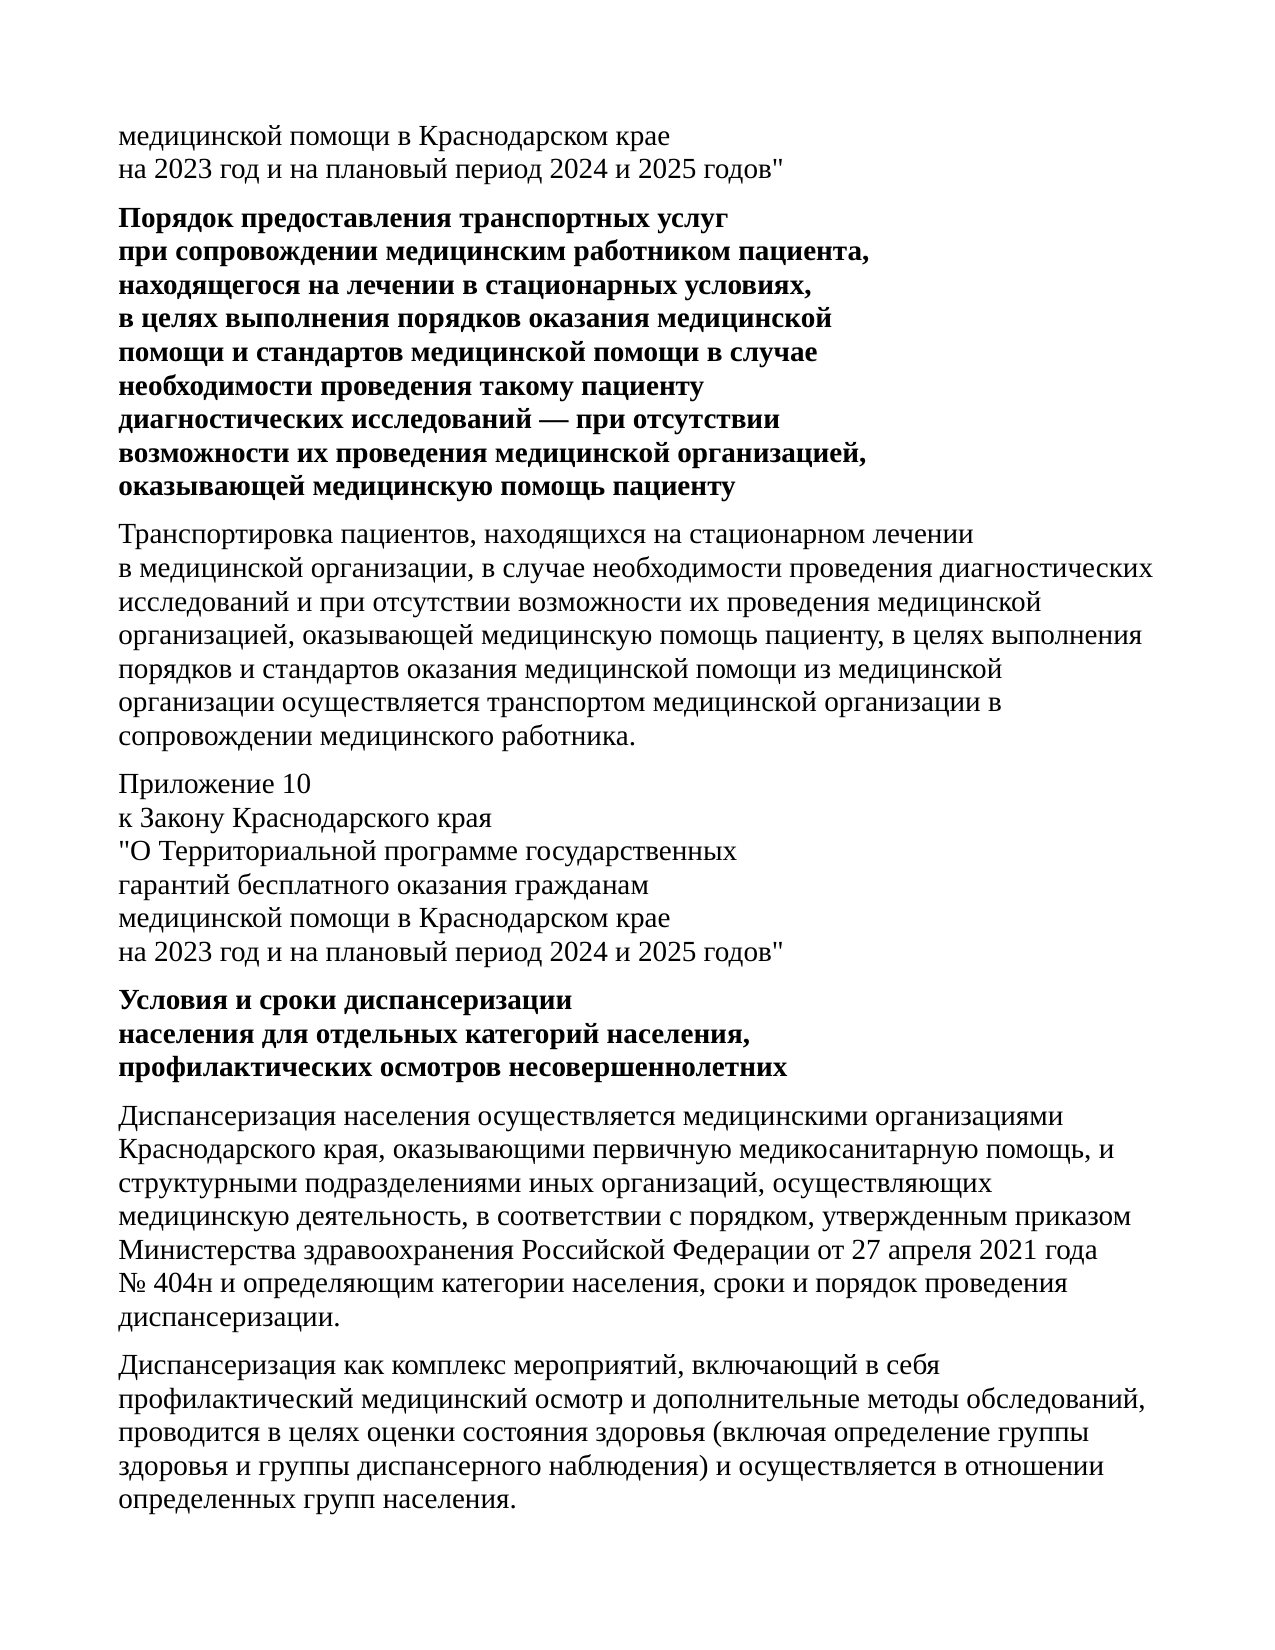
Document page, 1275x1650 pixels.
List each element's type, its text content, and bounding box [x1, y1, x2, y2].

text медицинской помощи в Краснодарском крае на 2023 год и на плановый период 2024 и 2025 годов" [118, 118, 1157, 185]
text Диспансеризация как комплекс мероприятий, включающий в себя профилактический медицинский осмотр и дополнительные методы обследований, проводится в целях оценки состояния здоровья (включая определение группы здоровья и группы диспансерного наблюдения) и осуществляется в отношении определенных групп населения. [118, 1347, 1157, 1515]
text Приложение 10 к Закону Краснодарского края "О Территориальной программе государственных гарантий бесплатного оказания гражданам медицинской помощи в Краснодарском крае на 2023 год и на плановый период 2024 и 2025 годов" [118, 766, 1157, 967]
text Диспансеризация населения осуществляется медицинскими организациями Краснодарского края, оказывающими первичную медикосанитарную помощь, и структурными подразделениями иных организаций, осуществляющих медицинскую деятельность, в соответствии с порядком, утвержденным приказом Министерства здравоохранения Российской Федерации от 27 апреля 2021 года № 404н и определяющим категории населения, сроки и порядок проведения диспансеризации. [118, 1098, 1157, 1332]
text Условия и сроки диспансеризации населения для отдельных категорий населения, профилактических осмотров несовершеннолетних [118, 982, 1157, 1083]
text Порядок предоставления транспортных услуг при сопровождении медицинским работником пациента, находящегося на лечении в стационарных условиях, в целях выполнения порядков оказания медицинской помощи и стандартов медицинской помощи в случае необходимости проведения такому пациенту диагностических исследований — при отсутствии возможности их проведения медицинской организацией, оказывающей медицинскую помощь пациенту [118, 200, 1157, 502]
text Транспортировка пациентов, находящихся на стационарном лечении в медицинской организации, в случае необходимости проведения диагностических исследований и при отсутствии возможности их проведения медицинской организацией, оказывающей медицинскую помощь пациенту, в целях выполнения порядков и стандартов оказания медицинской помощи из медицинской организации осуществляется транспортом медицинской организации в сопровождении медицинского работника. [118, 517, 1157, 751]
